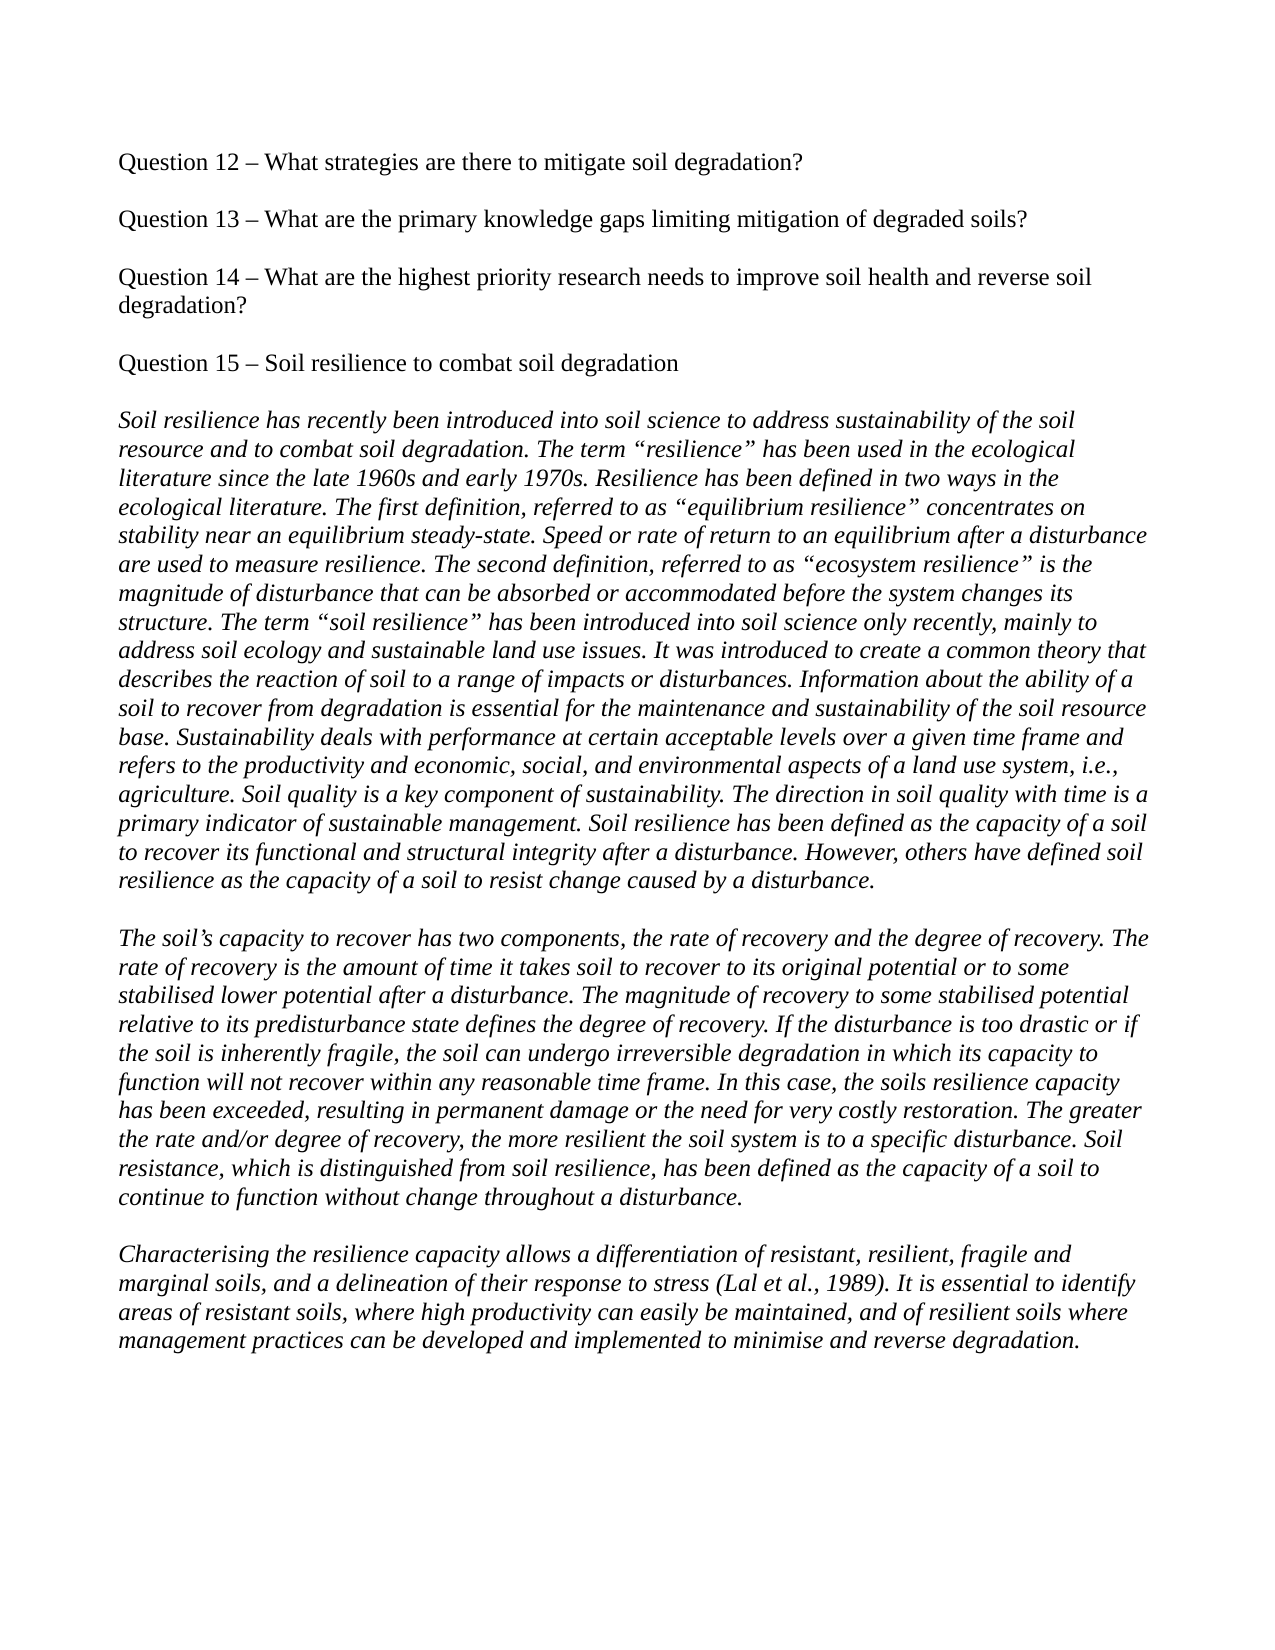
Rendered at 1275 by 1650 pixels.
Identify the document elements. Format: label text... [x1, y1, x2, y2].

text Characterising the resilience capacity allows a differentiation of resistant, resilient, fragile and marginal soils, and a delineation of their response to stress (Lal et al., 1989). It is essential to identify areas of resistant soils, where high productivity can easily be maintained, and of resilient soils where management practices can be developed and implemented to minimise and reverse degradation. [118, 1239, 1157, 1354]
text Soil resilience has recently been introduced into soil science to address sustainability of the soil resource and to combat soil degradation. The term “resilience” has been used in the ecological literature since the late 1960s and early 1970s. Resilience has been defined in two ways in the ecological literature. The first definition, referred to as “equilibrium resilience” concentrates on stability near an equilibrium steady-state. Speed or rate of return to an equilibrium after a disturbance are used to measure resilience. The second definition, referred to as “ecosystem resilience” is the magnitude of disturbance that can be absorbed or accommodated before the system changes its structure. The term “soil resilience” has been introduced into soil science only recently, mainly to address soil ecology and sustainable land use issues. It was introduced to create a common theory that describes the reaction of soil to a range of impacts or disturbances. Information about the ability of a soil to recover from degradation is essential for the maintenance and sustainability of the soil resource base. Sustainability deals with performance at certain acceptable levels over a given time frame and refers to the productivity and economic, social, and environmental aspects of a land use system, i.e., agriculture. Soil quality is a key component of sustainability. The direction in soil quality with time is a primary indicator of sustainable management. Soil resilience has been defined as the capacity of a soil to recover its functional and structural integrity after a disturbance. However, others have defined soil resilience as the capacity of a soil to resist change caused by a disturbance. [118, 406, 1157, 894]
text The soil’s capacity to recover has two components, the rate of recovery and the degree of recovery. The rate of recovery is the amount of time it takes soil to recover to its original potential or to some stabilised lower potential after a disturbance. The magnitude of recovery to some stabilised potential relative to its predisturbance state defines the degree of recovery. If the disturbance is too drastic or if the soil is inherently fragile, the soil can undergo irreversible degradation in which its capacity to function will not recover within any reasonable time frame. In this case, the soils resilience capacity has been exceeded, resulting in permanent damage or the need for very costly restoration. The greater the rate and/or degree of recovery, the more resilient the soil system is to a specific disturbance. Soil resistance, which is distinguished from soil resilience, has been defined as the capacity of a soil to continue to function without change throughout a disturbance. [118, 923, 1157, 1211]
text Question 13 – What are the primary knowledge gaps limiting mitigation of degraded soils? [118, 204, 1157, 233]
text Question 12 – What strategies are there to mitigate soil degradation? [118, 147, 1157, 176]
text Question 15 – Soil resilience to combat soil degradation [118, 348, 1157, 377]
text Question 14 – What are the highest priority research needs to improve soil health and reverse soil degradation? [118, 262, 1157, 319]
